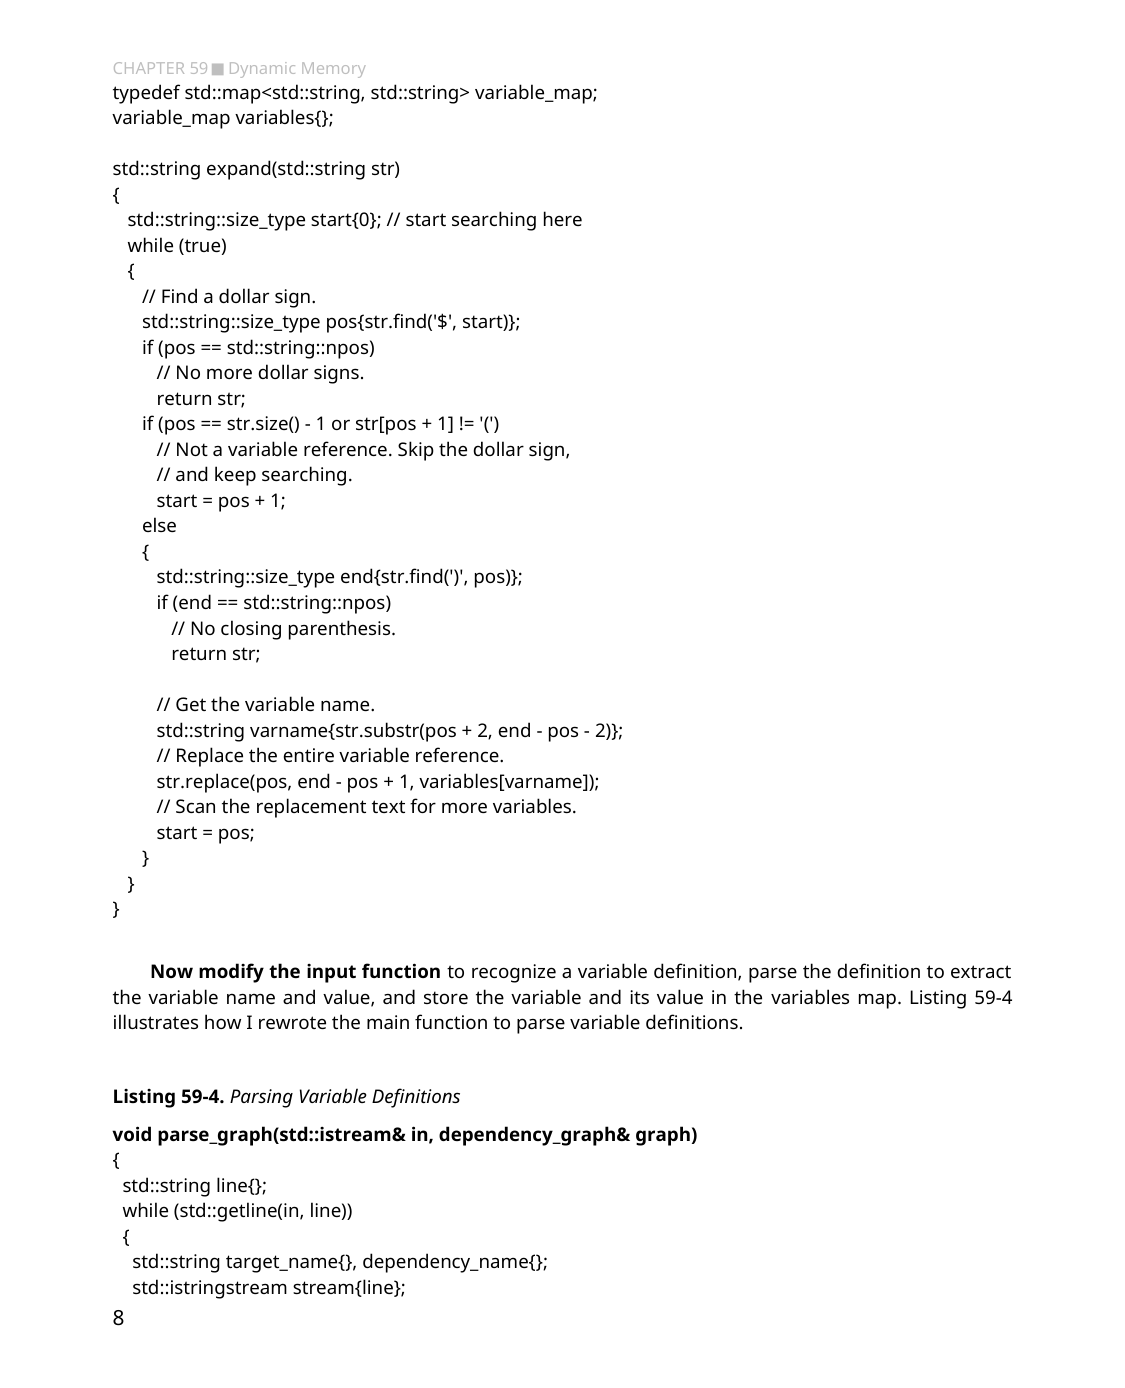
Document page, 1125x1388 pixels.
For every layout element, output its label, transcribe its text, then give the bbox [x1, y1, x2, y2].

text std::string::size_type pos{str.find('$', start)}; [112, 309, 1012, 334]
text { [112, 1223, 1012, 1249]
text { [112, 1147, 1012, 1172]
text } [112, 844, 1012, 870]
text std::string expand(std::string str) [112, 156, 1012, 181]
text return str; [112, 640, 1012, 666]
text std::istringstream stream{line}; [112, 1274, 1012, 1300]
text start = pos; [112, 819, 1012, 844]
text // and keep searching. [112, 462, 1012, 487]
text std::string::size_type start{0}; // start searching here [112, 207, 1012, 232]
text while (std::getline(in, line)) [112, 1198, 1012, 1223]
text if (pos == str.size() - 1 or str[pos + 1] != '(') [112, 411, 1012, 436]
text Now modify the input function to recognize a variable definition, parse the definition to extract the variable name and value, and store the variable and its value in the variables map. Listing 59-4 illustrates how I rewrote the main function to parse variable definitions. [112, 959, 1012, 1035]
text typedef std::map<std::string, std::string> variable_map; [112, 79, 1012, 104]
text std::string varname{str.substr(pos + 2, end - pos - 2)}; [112, 717, 1012, 742]
text if (pos == std::string::npos) [112, 334, 1012, 360]
text while (true) [112, 232, 1012, 258]
text } [112, 896, 1012, 921]
text // No more dollar signs. [112, 360, 1012, 385]
text // No closing parenthesis. [112, 615, 1012, 640]
text { [112, 258, 1012, 283]
text Listing 59-4. Parsing Variable Definitions [112, 1083, 1012, 1109]
text str.replace(pos, end - pos + 1, variables[varname]); [112, 768, 1012, 793]
text std::string line{}; [112, 1172, 1012, 1198]
text // Get the variable name. [112, 691, 1012, 717]
text } [112, 870, 1012, 896]
text void parse_graph(std::istream& in, dependency_graph& graph) [112, 1121, 1012, 1147]
text else [112, 513, 1012, 538]
text std::string target_name{}, dependency_name{}; [112, 1249, 1012, 1274]
text // Find a dollar sign. [112, 283, 1012, 309]
text { [112, 181, 1012, 207]
text std::string::size_type end{str.find(')', pos)}; [112, 564, 1012, 589]
text // Not a variable reference. Skip the dollar sign, [112, 436, 1012, 462]
text { [112, 538, 1012, 564]
text if (end == std::string::npos) [112, 589, 1012, 615]
text start = pos + 1; [112, 487, 1012, 513]
text return str; [112, 385, 1012, 411]
text // Scan the replacement text for more variables. [112, 793, 1012, 819]
text variable_map variables{}; [112, 104, 1012, 130]
text // Replace the entire variable reference. [112, 742, 1012, 768]
